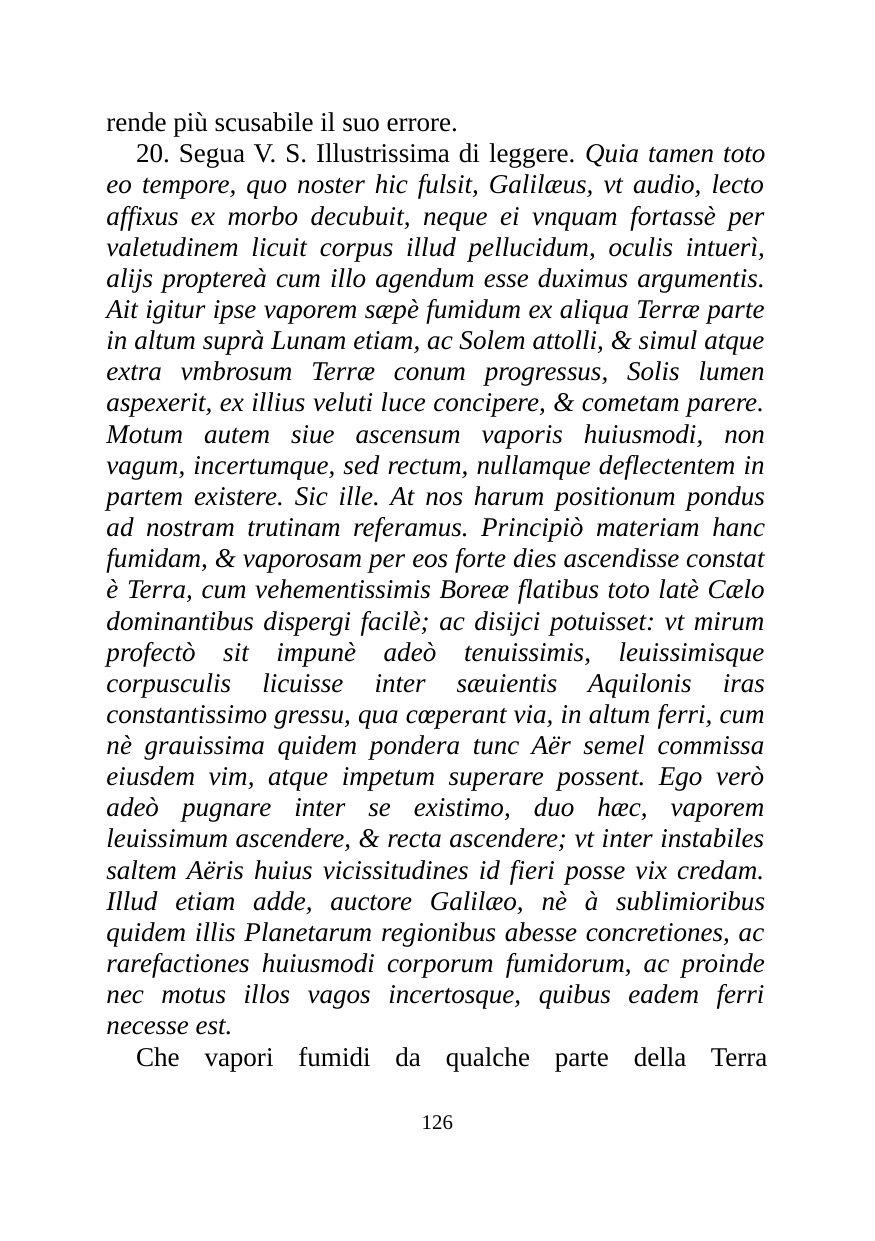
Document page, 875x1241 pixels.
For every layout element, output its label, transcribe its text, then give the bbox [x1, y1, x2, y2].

text 20. Segua V. S. Illustrissima di leggere. Quia tamen toto eo tempore, quo noster hic fulsit, Galilæus, vt audio, lecto affixus ex morbo decubuit, neque ei vnquam fortassè per valetudinem licuit corpus illud pellucidum, oculis intuerì, alijs proptereà cum illo agendum esse duximus argumentis. Ait igitur ipse vaporem sæpè fumidum ex aliqua Terræ parte in altum suprà Lunam etiam, ac Solem attolli, & simul atque extra vmbrosum Terræ conum progressus, Solis lumen aspexerit, ex illius veluti luce concipere, & cometam parere. Motum autem siue ascensum vaporis huiusmodi, non vagum, incertumque, sed rectum, nullamque deflectentem in partem existere. Sic ille. At nos harum positionum pondus ad nostram trutinam referamus. Principiò materiam hanc fumidam, & vaporosam per eos forte dies ascendisse constat è Terra, cum vehementissimis Boreæ flatibus toto latè Cælo dominantibus dispergi facilè; ac disijci potuisset: vt mirum profectò sit impunè adeò tenuissimis, leuissimisque corpusculis licuisse inter sæuientis Aquilonis iras constantissimo gressu, qua cœperant via, in altum ferri, cum nè grauissima quidem pondera tunc Aër semel commissa eiusdem vim, atque impetum superare possent. Ego verò adeò pugnare inter se existimo, duo hæc, vaporem leuissimum ascendere, & recta ascendere; vt inter instabiles saltem Aëris huius vicissitudines id fieri posse vix credam. Illud etiam adde, auctore Galilæo, nè à sublimioribus quidem illis Planetarum regionibus abesse concretiones, ac rarefactiones huiusmodi corporum fumidorum, ac proinde nec motus illos vagos incertosque, quibus eadem ferri necesse est. [106, 137, 768, 1041]
text rende più scusabile il suo errore. [106, 106, 768, 137]
text Che vapori fumidi da qualche parte della Terra [106, 1041, 768, 1072]
